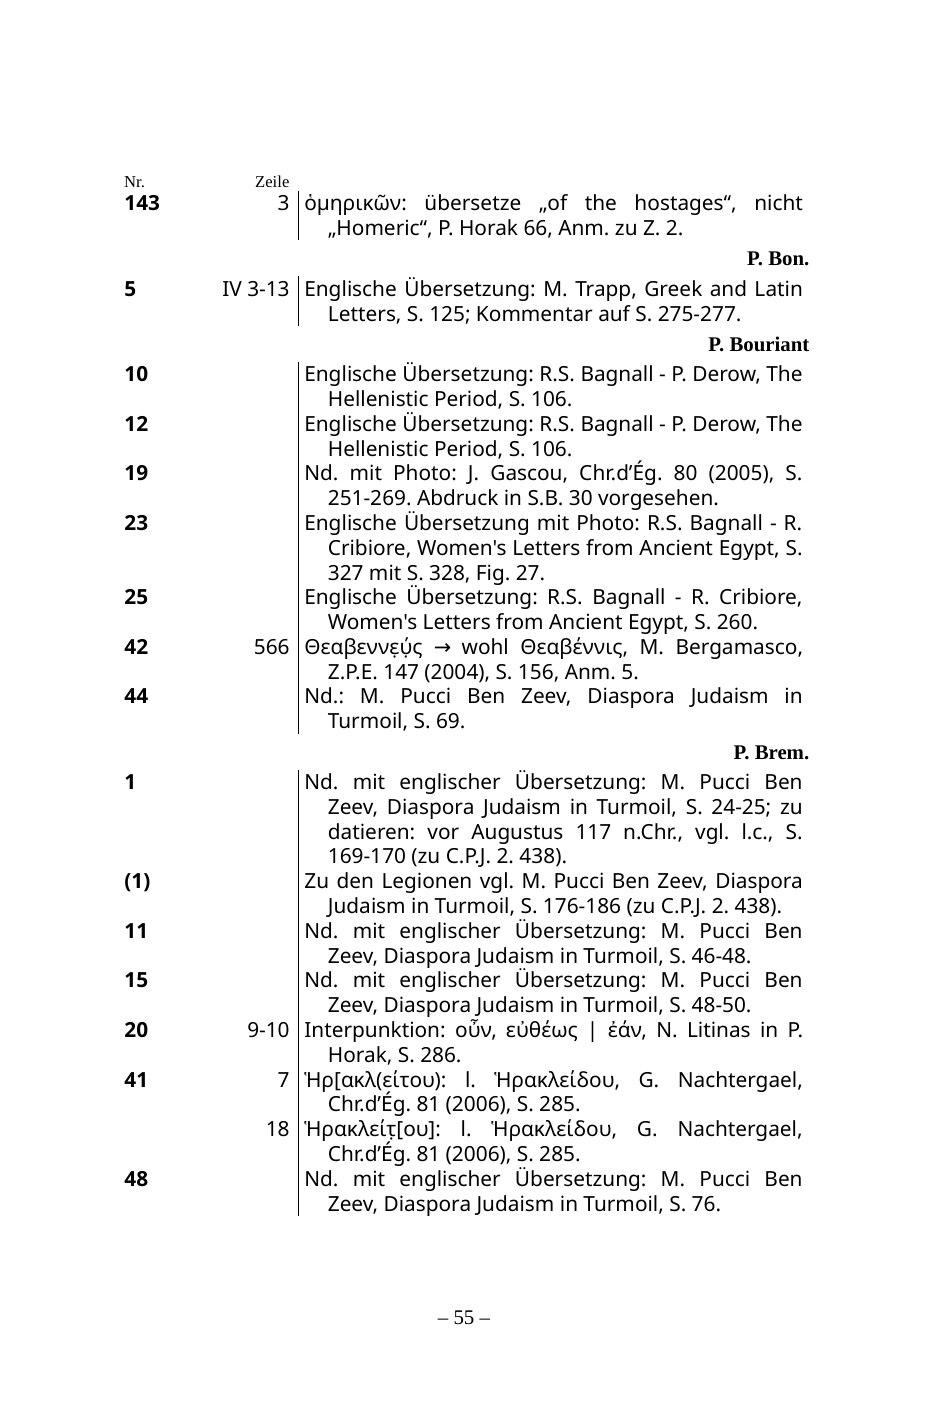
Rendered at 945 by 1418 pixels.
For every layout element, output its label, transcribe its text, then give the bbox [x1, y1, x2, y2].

table_cell Interpunktion: οὖν, εὐθέως | ἐάν, N. Litinas in P. Horak, S. 286. [299, 1018, 809, 1067]
table_header Nd. mit englischer Übersetzung: M. Pucci Ben Zeev, Diaspora Judaism in Turmoil, S. 24-25; zu datieren: vor Augustus 117 n.Chr., vgl. l.c., S. 169-170 (zu C.P.J. 2. 438). [299, 770, 809, 869]
table_cell Ἡρ[ακλ(είτου): l. Ἡρακλείδου, G. Nachtergael, Chr.d’Ég. 81 (2006), S. 285. [299, 1067, 809, 1117]
table_cell 12 [118, 411, 298, 461]
table_header IV 3-13 [207, 276, 298, 326]
table_cell Nd. mit englischer Übersetzung: M. Pucci Ben Zeev, Diaspora Judaism in Turmoil, S. 48-50. [299, 968, 809, 1018]
subtitle P. Bon. [118, 246, 809, 270]
table_header Englische Übersetzung: M. Trapp, Greek and Latin Letters, S. 125; Kommentar auf S. 275-277. [299, 276, 809, 326]
table_cell 23 [118, 511, 298, 585]
subtitle P. Bouriant [118, 332, 809, 356]
subtitle P. Brem. [118, 740, 809, 764]
table_cell Nd. mit englischer Übersetzung: M. Pucci Ben Zeev, Diaspora Judaism in Turmoil, S. 46-48. [299, 919, 809, 968]
table_cell 3 [207, 191, 298, 240]
table_cell 143 [118, 191, 207, 240]
table_cell Nd. mit englischer Übersetzung: M. Pucci Ben Zeev, Diaspora Judaism in Turmoil, S. 76. [299, 1166, 809, 1216]
table_cell [118, 1117, 207, 1166]
table_cell Englische Übersetzung: R.S. Bagnall - P. Derow, The Hellenistic Period, S. 106. [299, 411, 809, 461]
table_cell 15 [118, 968, 298, 1018]
table_cell 11 [118, 919, 298, 968]
table_header Englische Übersetzung: R.S. Bagnall - P. Derow, The Hellenistic Period, S. 106. [299, 362, 809, 411]
table_cell Nd. mit Photo: J. Gascou, Chr.d’Ég. 80 (2005), S. 251-269. Abdruck in S.B. 30 vorgesehen. [299, 461, 809, 511]
table_cell Englische Übersetzung mit Photo: R.S. Bagnall - R. Cribiore, Women's Letters from Ancient Egypt, S. 327 mit S. 328, Fig. 27. [299, 511, 809, 585]
table_cell Nd.: M. Pucci Ben Zeev, Diaspora Judaism in Turmoil, S. 69. [299, 684, 809, 734]
table_cell 7 [207, 1067, 298, 1117]
table_header 5 [118, 276, 207, 326]
table_cell Zu den Legionen vgl. M. Pucci Ben Zeev, Diaspora Judaism in Turmoil, S. 176-186 (zu C.P.J. 2. 438). [299, 869, 809, 918]
table_cell Θεαβεννε̣ύ̣ς → wohl Θεαβέννις, M. Bergamasco, Z.P.E. 147 (2004), S. 156, Anm. 5. [299, 635, 809, 684]
table_cell 44 [118, 684, 298, 734]
table_cell 20 [118, 1018, 207, 1067]
table_cell Ἡρακλείτ̣[ου]: l. Ἡρακλείδου, G. Nachtergael, Chr.d’Ég. 81 (2006), S. 285. [299, 1117, 809, 1166]
table_cell 9-10 [207, 1018, 298, 1067]
table_header 10 [118, 362, 298, 411]
table_cell ὁμηρικῶν: übersetze „of the hostages“, nicht „Homeric“, P. Horak 66, Anm. zu Z. 2. [299, 191, 809, 240]
table_cell 18 [207, 1117, 298, 1166]
table_cell 19 [118, 461, 298, 511]
table_cell 48 [118, 1166, 298, 1216]
table_cell 566 [207, 635, 298, 684]
table_cell 41 [118, 1067, 207, 1117]
table_cell (1) [118, 869, 298, 918]
table_cell Englische Übersetzung: R.S. Bagnall - R. Cribiore, Women's Letters from Ancient Egypt, S. 260. [299, 585, 809, 634]
table_cell 42 [118, 635, 207, 684]
table_header 1 [118, 770, 298, 869]
table_cell 25 [118, 585, 298, 634]
